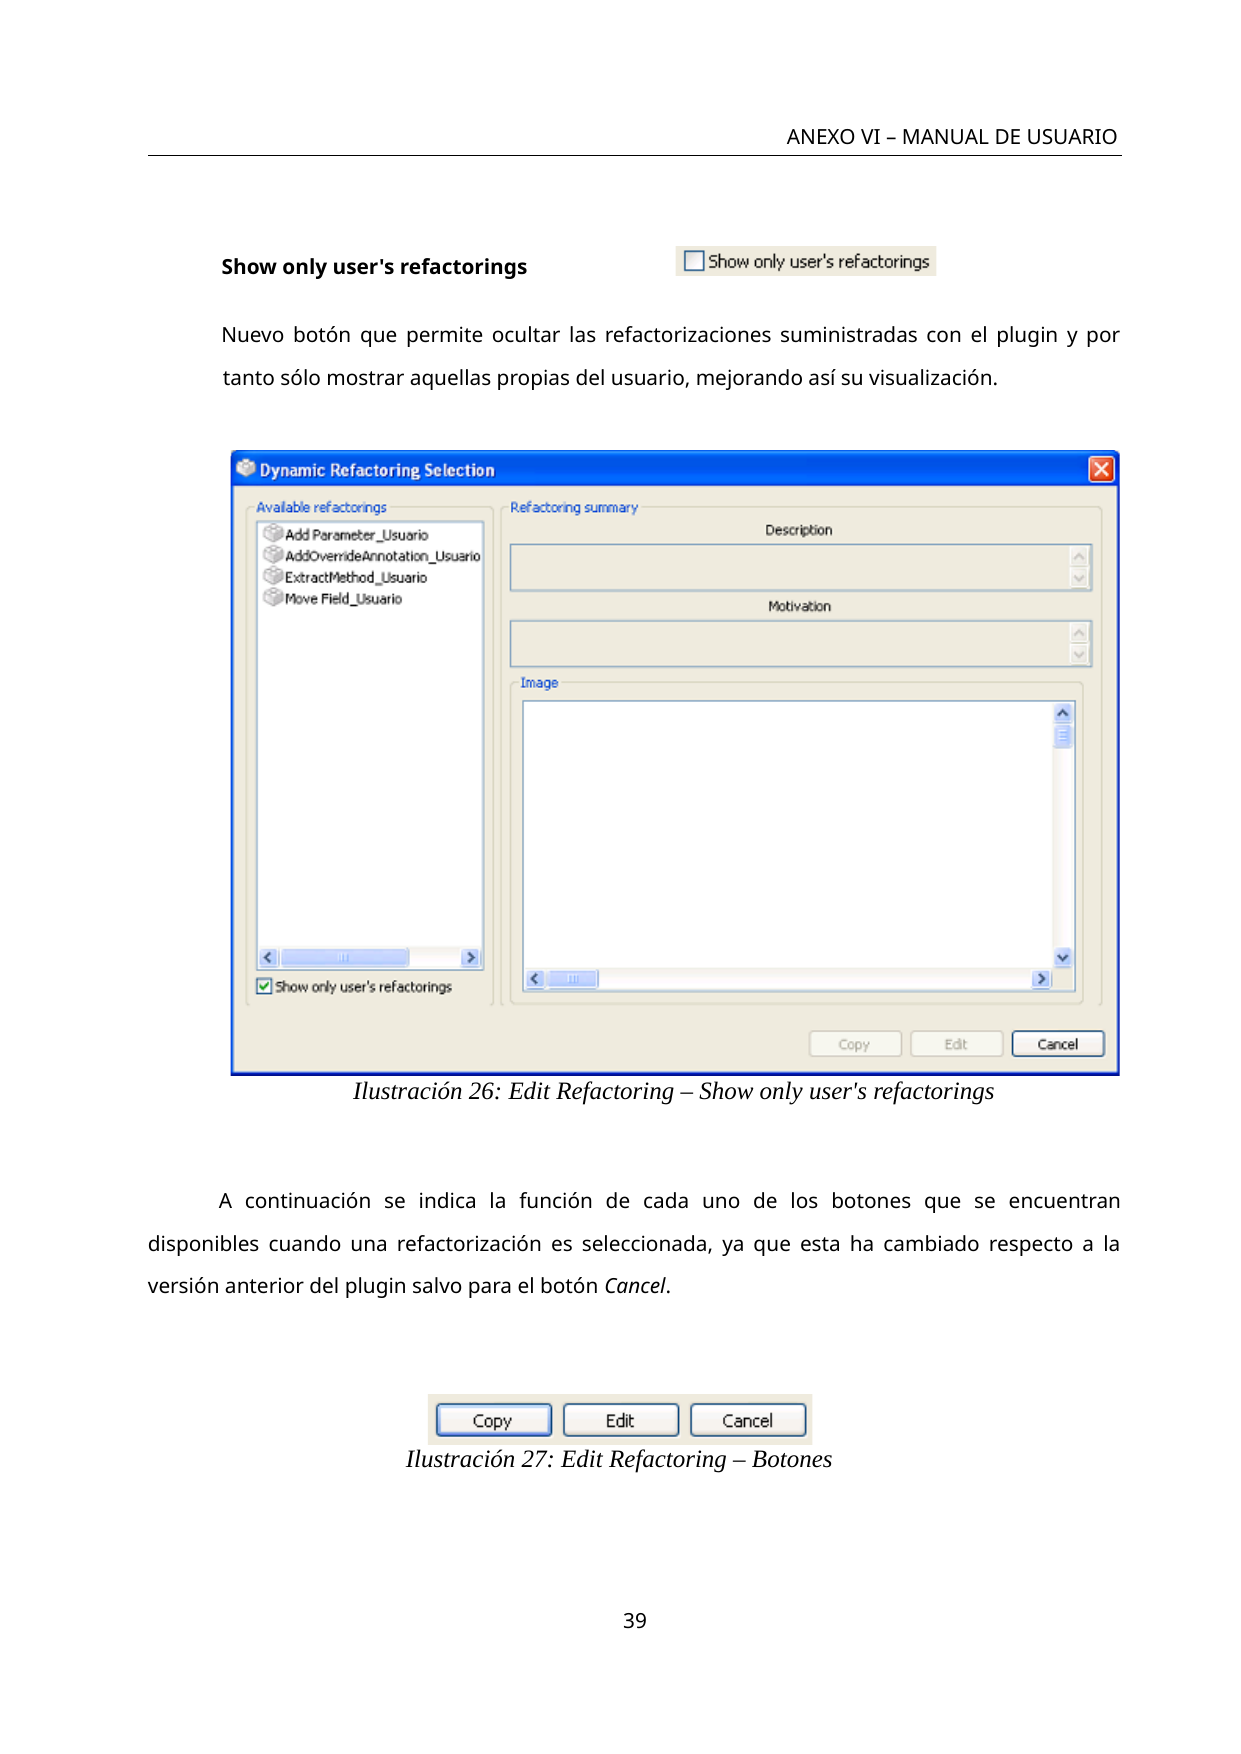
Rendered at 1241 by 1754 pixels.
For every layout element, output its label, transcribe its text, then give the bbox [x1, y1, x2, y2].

picture [427, 1394, 813, 1445]
text Nuevo botón que permite ocultar las refactorizaciones suministradas con el plugin y por tanto sólo mostrar aquellas propias del usuario, mejorando así su visualización. [221, 320, 1122, 391]
text A continuación se indica la función de cada uno de los botones que se encuentran disponibles cuando una refactorización es seleccionada, ya que esta ha cambiado respecto a la versión anterior del plugin salvo para el botón Cancel. [148, 1186, 1122, 1300]
picture [675, 246, 937, 276]
text Ilustración 26: Edit Refactoring – Show only user's refactorings [230, 1076, 1119, 1104]
picture [230, 450, 1120, 1076]
text Show only user's refactorings [148, 252, 1122, 281]
text Ilustración 27: Edit Refactoring – Botones [396, 1407, 845, 1473]
